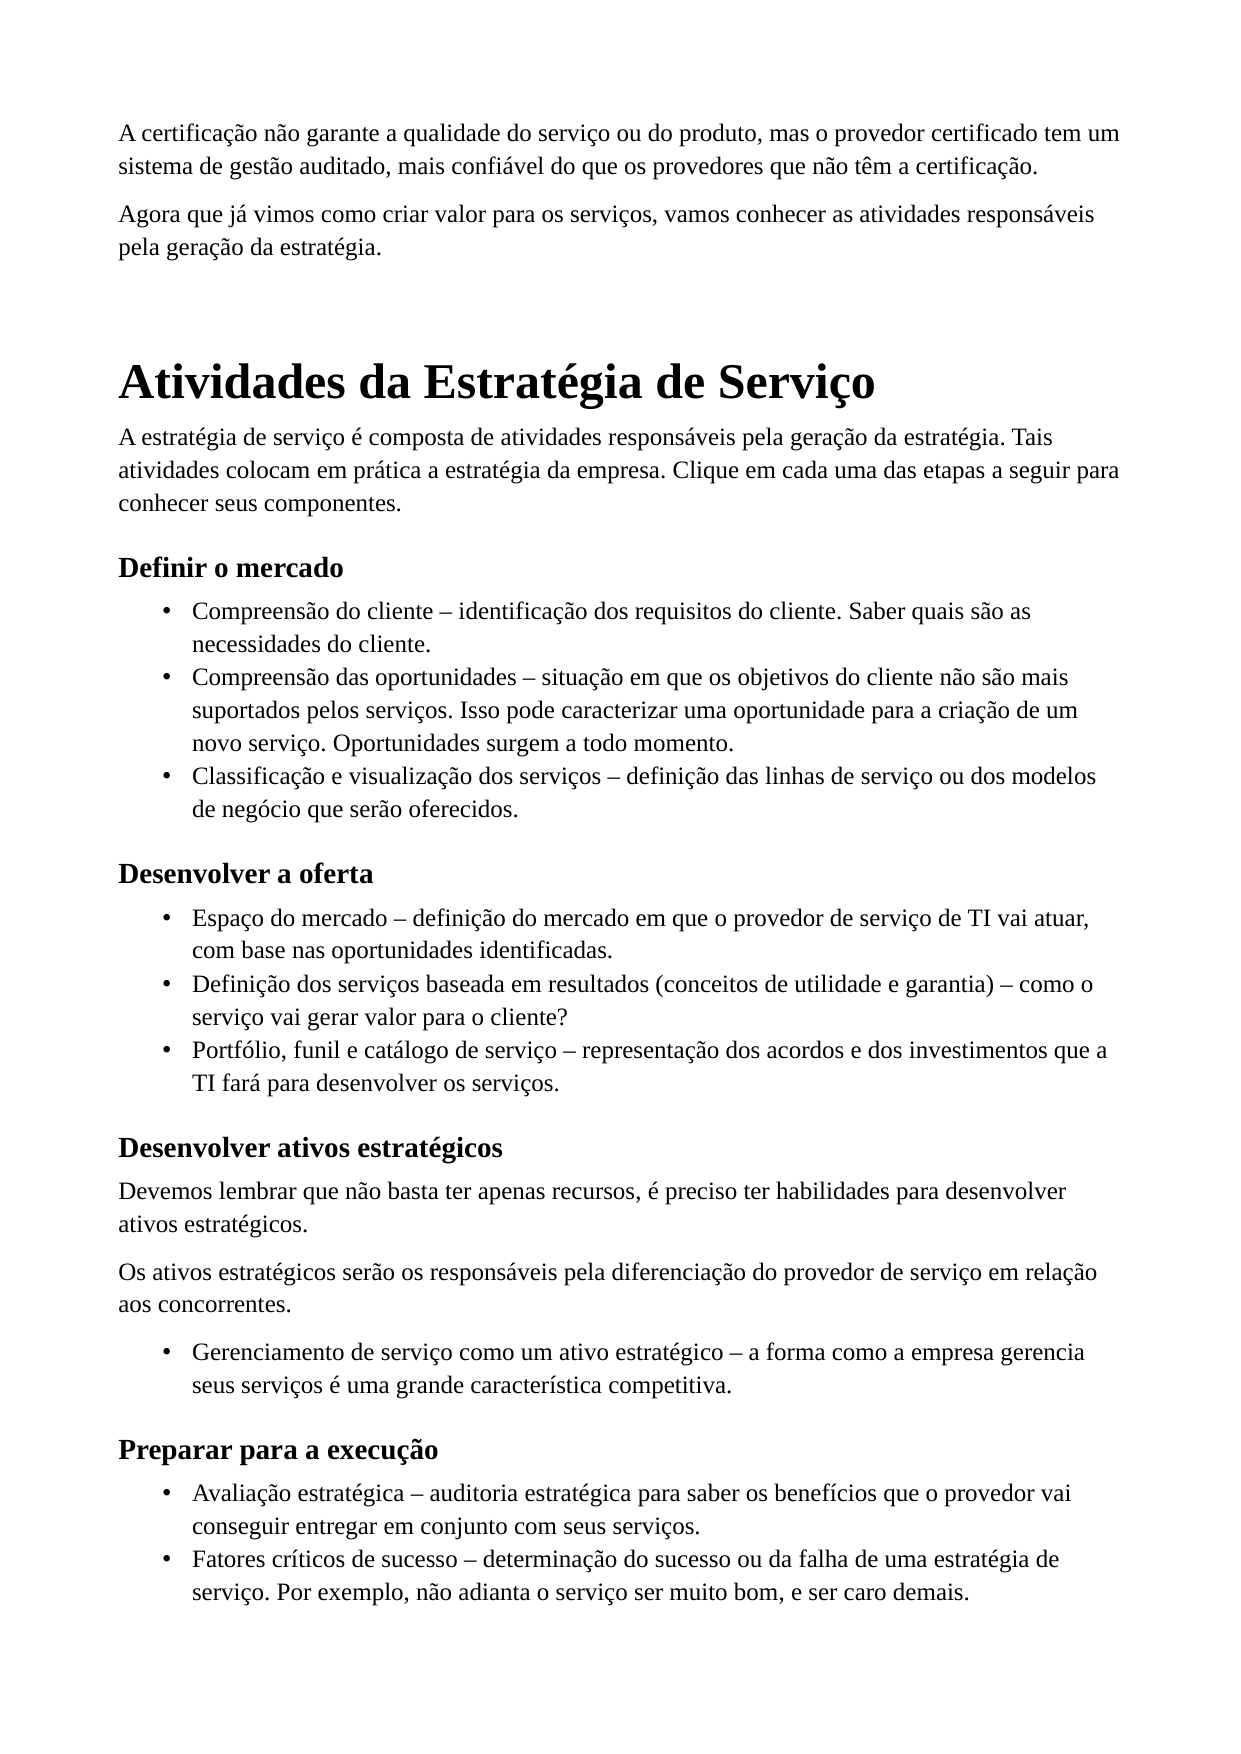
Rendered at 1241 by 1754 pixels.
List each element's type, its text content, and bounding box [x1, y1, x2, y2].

subtitle Definir o mercado [118, 550, 1122, 584]
list Definição dos serviços baseada em resultados (conceitos de utilidade e garantia) – como o serviço vai gerar valor para o cliente? [162, 969, 1122, 1030]
text Devemos lembrar que não basta ter apenas recursos, é preciso ter habilidades para desenvolver ativos estratégicos. [118, 1176, 1122, 1238]
subtitle Atividades da Estratégia de Serviço [118, 352, 1122, 409]
list Portfólio, funil e catálogo de serviço – representação dos acordos e dos investimentos que a TI fará para desenvolver os serviços. [162, 1035, 1122, 1096]
list Avaliação estratégica – auditoria estratégica para saber os benefícios que o provedor vai conseguir entregar em conjunto com seus serviços. [162, 1478, 1122, 1540]
list Compreensão das oportunidades – situação em que os objetivos do cliente não são mais suportados pelos serviços. Isso pode caracterizar uma oportunidade para a criação de um novo serviço. Oportunidades surgem a todo momento. [162, 662, 1122, 757]
text Os ativos estratégicos serão os responsáveis pela diferenciação do provedor de serviço em relação aos concorrentes. [118, 1257, 1122, 1318]
text Agora que já vimos como criar valor para os serviços, vamos conhecer as atividades responsáveis pela geração da estratégia. [118, 199, 1122, 261]
list Fatores críticos de sucesso – determinação do sucesso ou da falha de uma estratégia de serviço. Por exemplo, não adianta o serviço ser muito bom, e ser caro demais. [162, 1544, 1122, 1606]
list Classificação e visualização dos serviços – definição das linhas de serviço ou dos modelos de negócio que serão oferecidos. [162, 761, 1122, 823]
subtitle Preparar para a execução [118, 1432, 1122, 1466]
list Compreensão do cliente – identificação dos requisitos do cliente. Saber quais são as necessidades do cliente. [162, 596, 1122, 658]
list Gerenciamento de serviço como um ativo estratégico – a forma como a empresa gerencia seus serviços é uma grande característica competitiva. [162, 1337, 1122, 1399]
text A estratégia de serviço é composta de atividades responsáveis pela geração da estratégia. Tais atividades colocam em prática a estratégia da empresa. Clique em cada uma das etapas a seguir para conhecer seus componentes. [118, 422, 1122, 517]
subtitle Desenvolver a oferta [118, 857, 1122, 890]
list Espaço do mercado – definição do mercado em que o provedor de serviço de TI vai atuar, com base nas oportunidades identificadas. [162, 903, 1122, 964]
subtitle Desenvolver ativos estratégicos [118, 1130, 1122, 1163]
text A certificação não garante a qualidade do serviço ou do produto, mas o provedor certificado tem um sistema de gestão auditado, mais confiável do que os provedores que não têm a certificação. [118, 118, 1122, 180]
